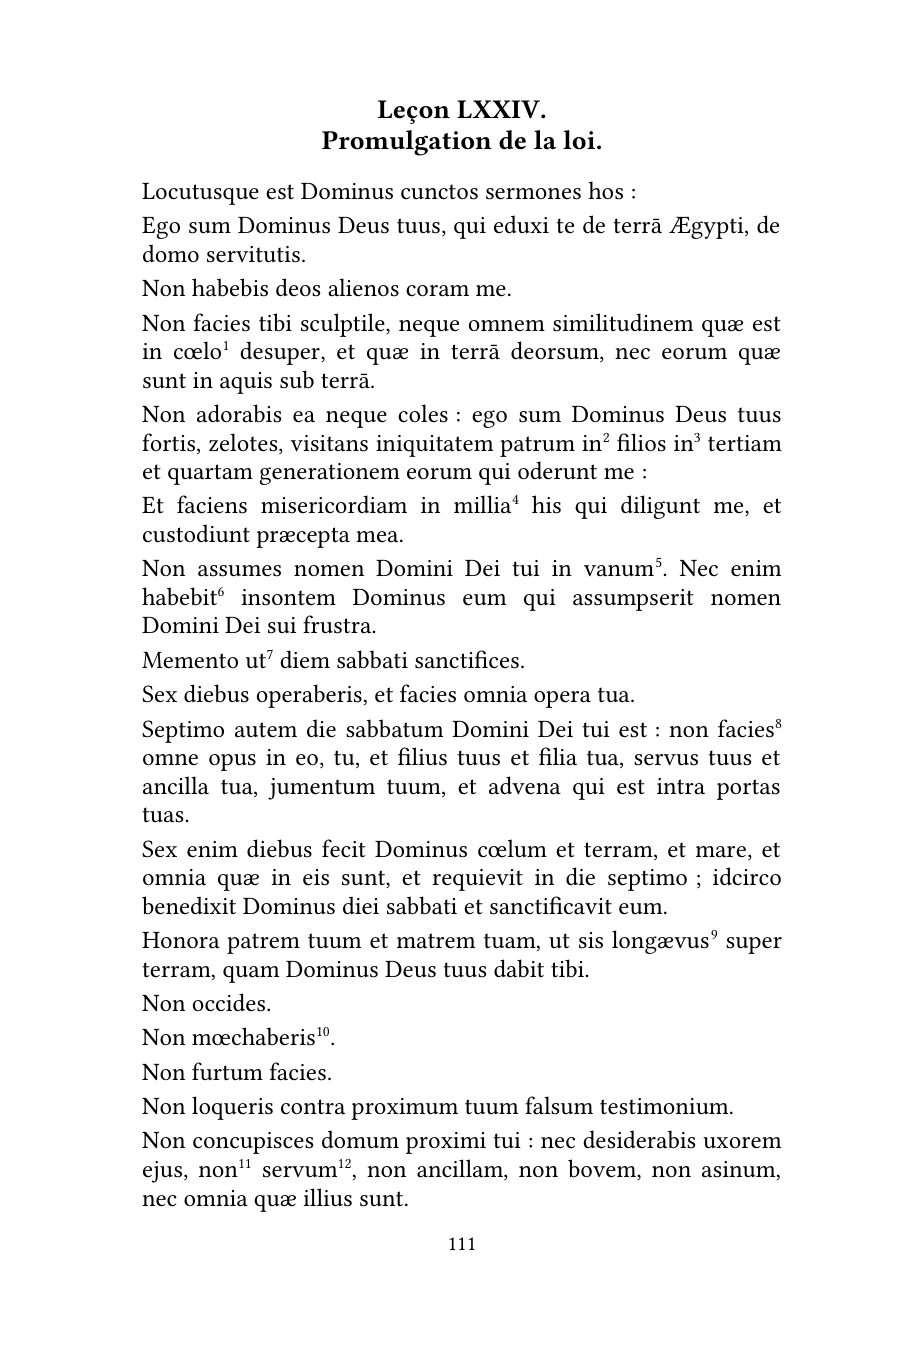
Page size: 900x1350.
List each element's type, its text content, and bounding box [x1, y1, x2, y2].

text Honora patrem tuum et matrem tuam, ut sis longævus9 super terram, quam Dominus Deus tuus dabit tibi. [142, 926, 782, 983]
text Non mœchaberis10. [142, 1023, 782, 1052]
text Non concupisces domum proximi tui : nec desiderabis uxorem ejus, non11 servum12, non ancillam, non bovem, non asinum, nec omnia quæ illius sunt. [142, 1127, 782, 1212]
text Sex enim diebus fecit Dominus cœlum et terram, et mare, et omnia quæ in eis sunt, et requievit in die septimo ; idcirco benedixit Dominus diei sabbati et sanctificavit eum. [142, 835, 782, 920]
text Non occides. [142, 989, 782, 1018]
text Leçon LXXIV. Promulgation de la loi. [142, 94, 782, 156]
text Non loqueris contra proximum tuum falsum testimonium. [142, 1092, 782, 1121]
text Locutusque est Dominus cunctos sermones hos : [142, 177, 782, 206]
text Memento ut7 diem sabbati sanctifices. [142, 646, 782, 674]
text Non facies tibi sculptile, neque omnem similitudinem quæ est in cœlo1 desuper, et quæ in terrā deorsum, nec eorum quæ sunt in aquis sub terrā. [142, 309, 782, 394]
text Sex diebus operaberis, et facies omnia opera tua. [142, 680, 782, 709]
text Septimo autem die sabbatum Domini Dei tui est : non facies8 omne opus in eo, tu, et filius tuus et filia tua, servus tuus et ancilla tua, jumentum tuum, et advena qui est intra portas tuas. [142, 715, 782, 829]
text Non habebis deos alienos coram me. [142, 274, 782, 303]
text Ego sum Dominus Deus tuus, qui eduxi te de terrā Ægypti, de domo servitutis. [142, 211, 782, 268]
text Non adorabis ea neque coles : ego sum Dominus Deus tuus fortis, zelotes, visitans iniquitatem patrum in2 filios in3 tertiam et quartam generationem eorum qui oderunt me : [142, 400, 782, 486]
text Non assumes nomen Domini Dei tui in vanum5. Nec enim habebit6 insontem Dominus eum qui assumpserit nomen Domini Dei sui frustra. [142, 554, 782, 640]
text Non furtum facies. [142, 1058, 782, 1086]
text Et faciens misericordiam in millia4 his qui diligunt me, et custodiunt præcepta mea. [142, 492, 782, 549]
